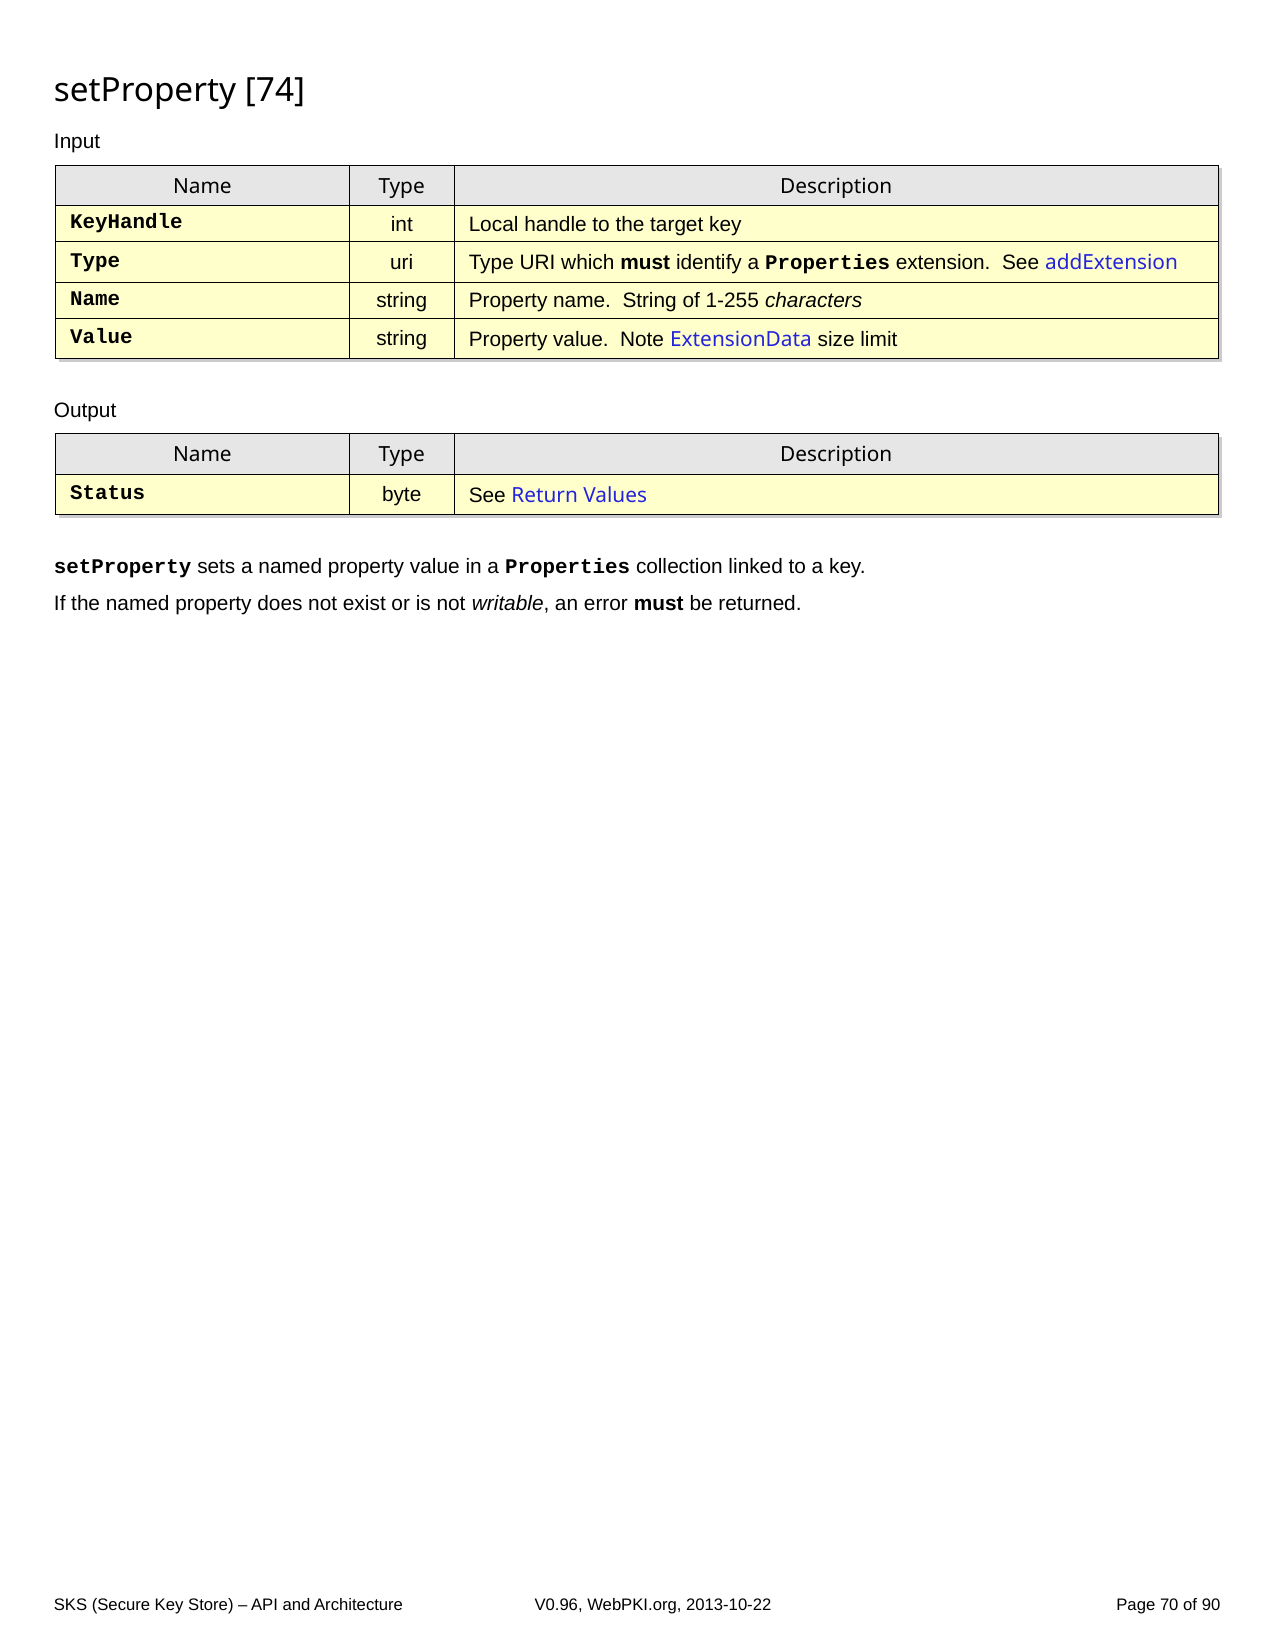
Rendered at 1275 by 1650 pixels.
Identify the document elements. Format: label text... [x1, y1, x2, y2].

table_cell Value [56, 319, 349, 358]
table_cell Local handle to the target key [455, 206, 1218, 241]
table_header Name [56, 166, 349, 205]
table_header Type [350, 434, 454, 474]
table_cell string [350, 319, 454, 358]
table_cell uri [350, 242, 454, 282]
table_cell Name [56, 283, 349, 318]
table_cell Property value. Note ExtensionData size limit [455, 319, 1218, 358]
table_cell See Return Values [455, 475, 1218, 514]
text Output [54, 397, 1221, 421]
table_cell string [350, 283, 454, 318]
table_header Name [56, 434, 349, 474]
table_cell int [350, 206, 454, 241]
table_header Type [350, 166, 454, 205]
text If the named property does not exist or is not writable, an error must be returned. [54, 591, 1221, 615]
table_cell KeyHandle [56, 206, 349, 241]
table_cell byte [350, 475, 454, 514]
text Input [54, 129, 1221, 153]
table_cell Status [56, 475, 349, 514]
table_cell Type [56, 242, 349, 282]
table_cell Type URI which must identify a Properties extension. See addExtension [455, 242, 1218, 282]
subtitle setProperty [74] [54, 66, 1221, 111]
table_header Description [455, 434, 1218, 474]
table_header Description [455, 166, 1218, 205]
text setProperty sets a named property value in a Properties collection linked to a key. [54, 553, 1221, 579]
table_cell Property name. String of 1-255 characters [455, 283, 1218, 318]
